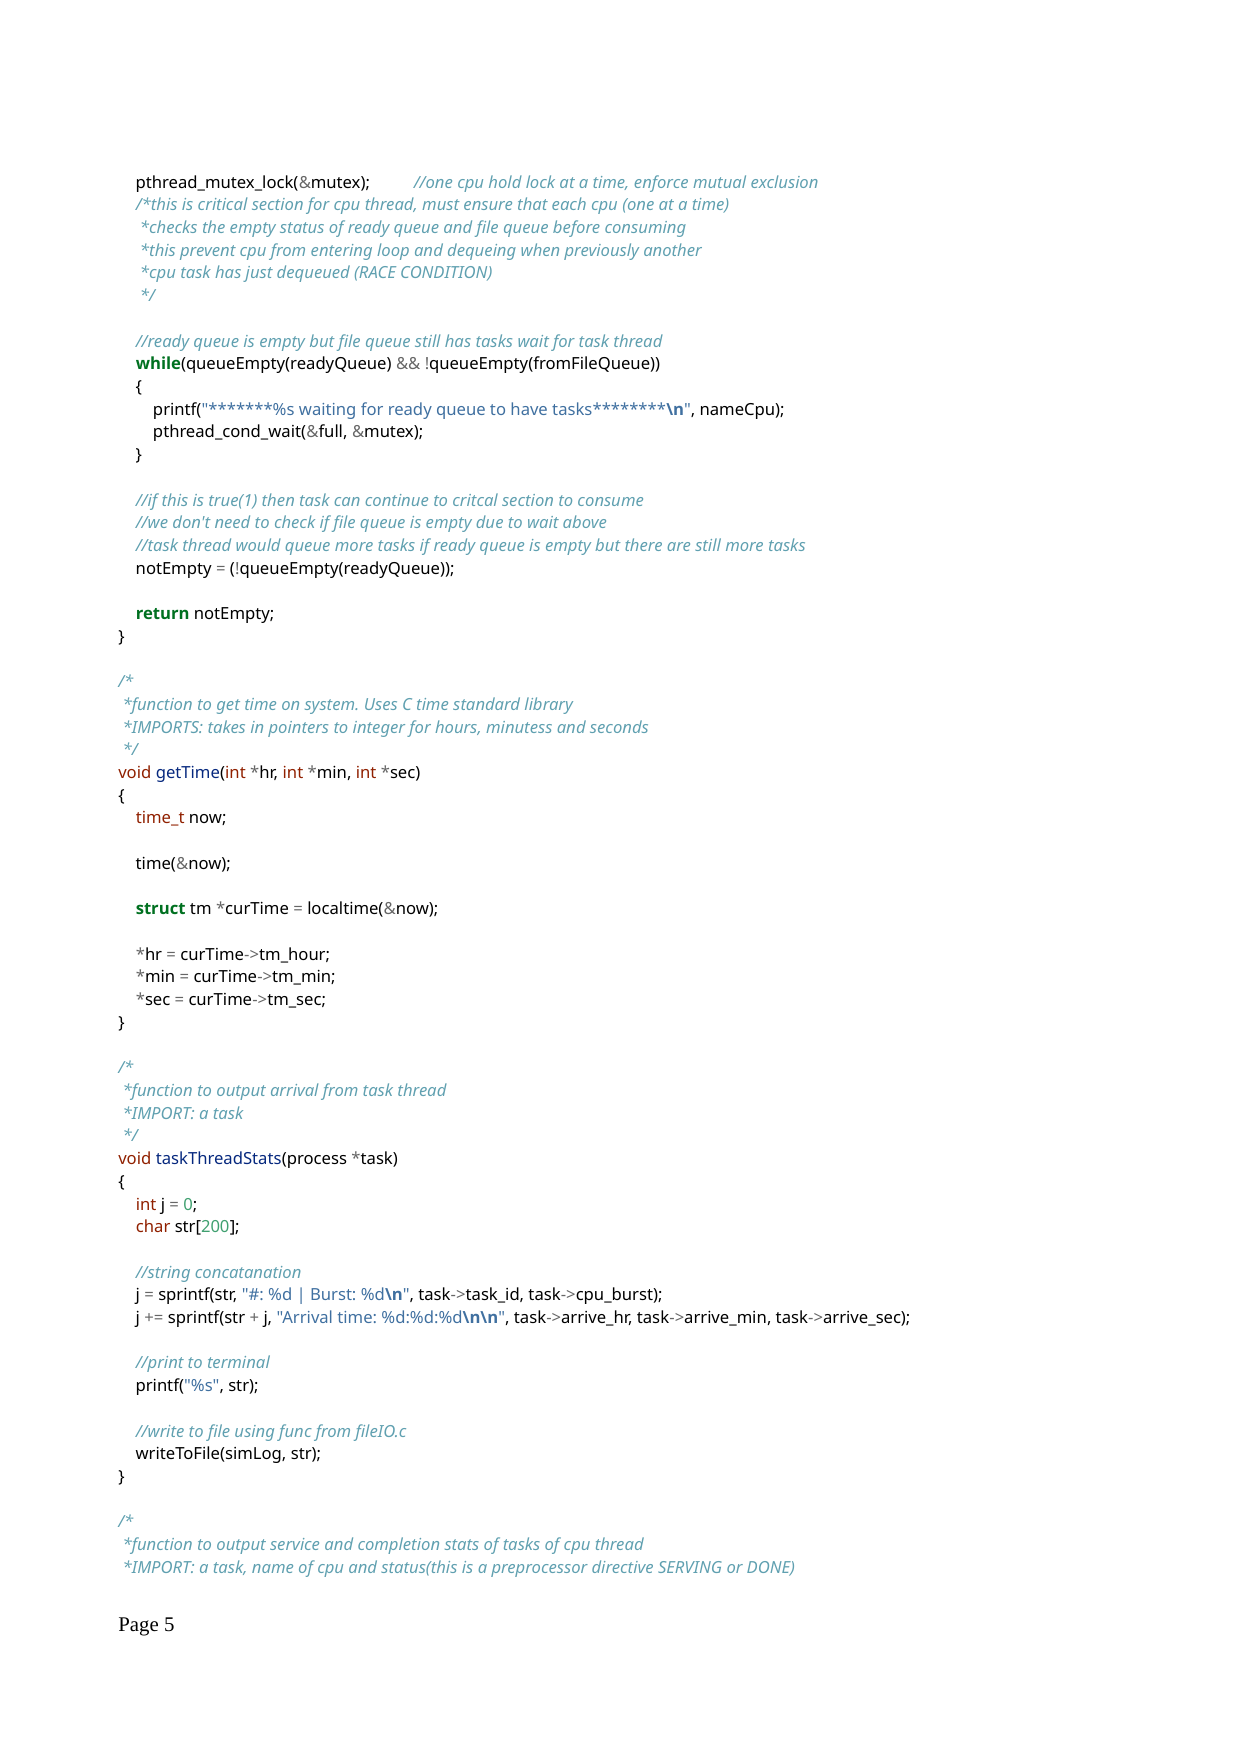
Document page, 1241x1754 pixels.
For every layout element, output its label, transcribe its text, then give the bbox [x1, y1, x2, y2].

text { [118, 1169, 1122, 1192]
text struct tm *curTime = localtime(&now); [118, 897, 1122, 920]
text *hr = curTime->tm_hour; [118, 942, 1122, 965]
text time(&now); [118, 852, 1122, 874]
text /* [118, 1056, 1122, 1079]
text */ [118, 284, 1122, 307]
text char str[200]; [118, 1215, 1122, 1238]
text notEmpty = (!queueEmpty(readyQueue)); [118, 556, 1122, 579]
text return notEmpty; [118, 602, 1122, 624]
text *IMPORTS: takes in pointers to integer for hours, minutess and seconds [118, 715, 1122, 738]
text *checks the empty status of ready queue and file queue before consuming [118, 216, 1122, 238]
text } [118, 1011, 1122, 1033]
text //if this is true(1) then task can continue to critcal section to consume [118, 488, 1122, 511]
text *sec = curTime->tm_sec; [118, 988, 1122, 1011]
text //we don't need to check if file queue is empty due to wait above [118, 511, 1122, 534]
text //ready queue is empty but file queue still has tasks wait for task thread [118, 329, 1122, 352]
text printf("*******%s waiting for ready queue to have tasks********\n", nameCpu); [118, 397, 1122, 420]
text { [118, 783, 1122, 806]
text //task thread would queue more tasks if ready queue is empty but there are still more tasks [118, 534, 1122, 556]
text //string concatanation [118, 1260, 1122, 1283]
text printf("%s", str); [118, 1374, 1122, 1397]
text } [118, 443, 1122, 466]
text *function to get time on system. Uses C time standard library [118, 693, 1122, 715]
text pthread_mutex_lock(&mutex); //one cpu hold lock at a time, enforce mutual exclusion [118, 170, 1122, 193]
text void taskThreadStats(process *task) [118, 1147, 1122, 1169]
text */ [118, 738, 1122, 761]
text *IMPORT: a task, name of cpu and status(this is a preprocessor directive SERVING or DONE) [118, 1556, 1122, 1578]
text int j = 0; [118, 1192, 1122, 1215]
text j += sprintf(str + j, "Arrival time: %d:%d:%d\n\n", task->arrive_hr, task->arrive_min, task->arrive_sec); [118, 1306, 1122, 1328]
text pthread_cond_wait(&full, &mutex); [118, 420, 1122, 443]
text void getTime(int *hr, int *min, int *sec) [118, 761, 1122, 783]
text *function to output service and completion stats of tasks of cpu thread [118, 1533, 1122, 1556]
text *cpu task has just dequeued (RACE CONDITION) [118, 261, 1122, 284]
text */ [118, 1124, 1122, 1147]
text /* [118, 1510, 1122, 1533]
text j = sprintf(str, "#: %d | Burst: %d\n", task->task_id, task->cpu_burst); [118, 1283, 1122, 1306]
text { [118, 375, 1122, 397]
text *this prevent cpu from entering loop and dequeing when previously another [118, 238, 1122, 261]
text } [118, 624, 1122, 647]
text //print to terminal [118, 1351, 1122, 1374]
text /* [118, 670, 1122, 693]
text *function to output arrival from task thread [118, 1079, 1122, 1101]
text time_t now; [118, 806, 1122, 829]
text } [118, 1465, 1122, 1487]
text while(queueEmpty(readyQueue) && !queueEmpty(fromFileQueue)) [118, 352, 1122, 375]
text writeToFile(simLog, str); [118, 1442, 1122, 1465]
text *min = curTime->tm_min; [118, 965, 1122, 988]
text /*this is critical section for cpu thread, must ensure that each cpu (one at a time) [118, 193, 1122, 216]
text //write to file using func from fileIO.c [118, 1419, 1122, 1442]
text *IMPORT: a task [118, 1101, 1122, 1124]
